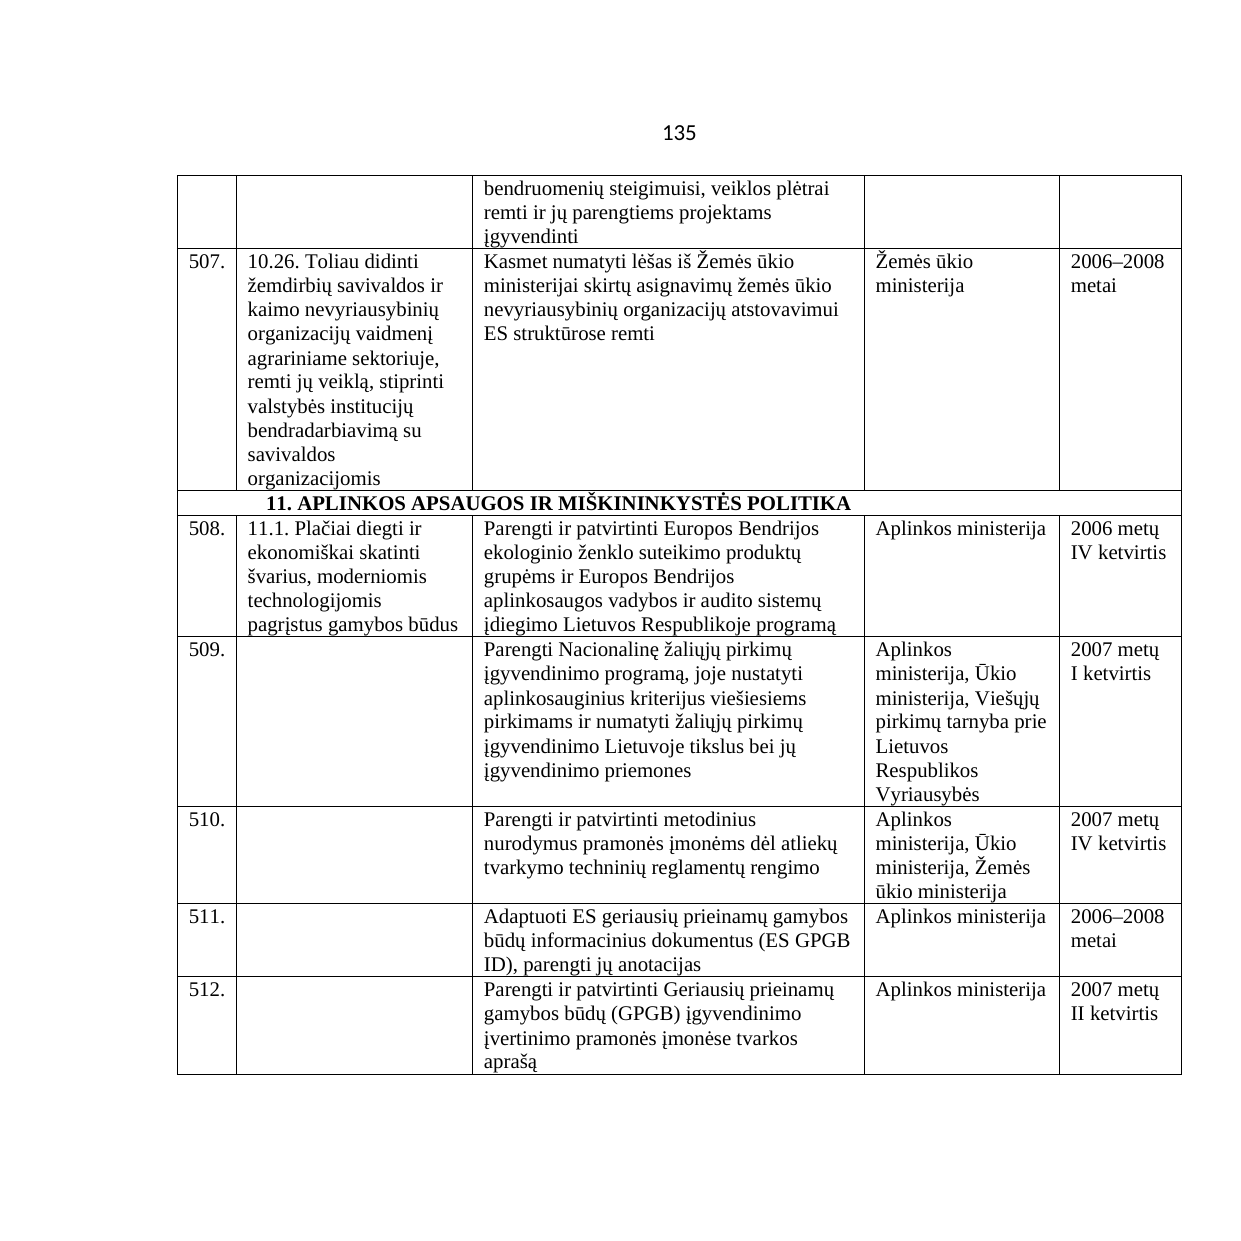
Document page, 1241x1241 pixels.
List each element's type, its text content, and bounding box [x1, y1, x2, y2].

table_cell [237, 637, 472, 806]
table_cell 2006–2008 metai [1060, 904, 1181, 976]
table_cell [237, 807, 472, 903]
table_cell 2006 metų IV ketvirtis [1060, 516, 1181, 636]
table_cell 508. [178, 516, 236, 636]
table_cell 2007 metų II ketvirtis [1060, 977, 1181, 1073]
table_cell [237, 977, 472, 1073]
table_cell Kasmet numatyti lėšas iš Žemės ūkio ministerijai skirtų asignavimų žemės ūkio nevyriausybinių organizacijų atstovavimui ES struktūrose remti [473, 249, 864, 490]
table_cell 11. APLINKOS APSAUGOS IR MIŠKININKYSTĖS POLITIKA [178, 491, 1181, 515]
table_cell Aplinkos ministerija [865, 516, 1059, 636]
table_cell Aplinkos ministerija [865, 977, 1059, 1073]
table_cell 10.26. Toliau didinti žemdirbių savivaldos ir kaimo nevyriausybinių organizacijų vaidmenį agrariniame sektoriuje, remti jų veiklą, stiprinti valstybės institucijų bendradarbiavimą su savivaldos organizacijomis [237, 249, 472, 490]
table_cell bendruomenių steigimuisi, veiklos plėtrai remti ir jų parengtiems projektams įgyvendinti [473, 176, 864, 248]
table_cell Adaptuoti ES geriausių prieinamų gamybos būdų informacinius dokumentus (ES GPGB ID), parengti jų anotacijas [473, 904, 864, 976]
table_cell Parengti ir patvirtinti Europos Bendrijos ekologinio ženklo suteikimo produktų grupėms ir Europos Bendrijos aplinkosaugos vadybos ir audito sistemų įdiegimo Lietuvos Respublikoje programą [473, 516, 864, 636]
table_cell [237, 904, 472, 976]
table_cell 2007 metų IV ketvirtis [1060, 807, 1181, 903]
table_cell [178, 176, 236, 248]
table_cell Žemės ūkio ministerija [865, 249, 1059, 490]
table_cell 2006–2008 metai [1060, 249, 1181, 490]
table_cell Parengti Nacionalinę žaliųjų pirkimų įgyvendinimo programą, joje nustatyti aplinkosauginius kriterijus viešiesiems pirkimams ir numatyti žaliųjų pirkimų įgyvendinimo Lietuvoje tikslus bei jų įgyvendinimo priemones [473, 637, 864, 806]
table_cell 509. [178, 637, 236, 806]
table_cell Aplinkos ministerija [865, 904, 1059, 976]
table_cell Parengti ir patvirtinti metodinius nurodymus pramonės įmonėms dėl atliekų tvarkymo techninių reglamentų rengimo [473, 807, 864, 903]
table_cell Parengti ir patvirtinti Geriausių prieinamų gamybos būdų (GPGB) įgyvendinimo įvertinimo pramonės įmonėse tvarkos aprašą [473, 977, 864, 1073]
table_cell 512. [178, 977, 236, 1073]
table_cell [865, 176, 1059, 248]
table_cell 507. [178, 249, 236, 490]
table_cell [237, 176, 472, 248]
table_cell [1060, 176, 1181, 248]
table_cell 510. [178, 807, 236, 903]
table_cell Aplinkos ministerija, Ūkio ministerija, Viešųjų pirkimų tarnyba prie Lietuvos Respublikos Vyriausybės [865, 637, 1059, 806]
table_cell 511. [178, 904, 236, 976]
table_cell Aplinkos ministerija, Ūkio ministerija, Žemės ūkio ministerija [865, 807, 1059, 903]
table_cell 2007 metų I ketvirtis [1060, 637, 1181, 806]
table_cell 11.1. Plačiai diegti ir ekonomiškai skatinti švarius, moderniomis technologijomis pagrįstus gamybos būdus [237, 516, 472, 636]
